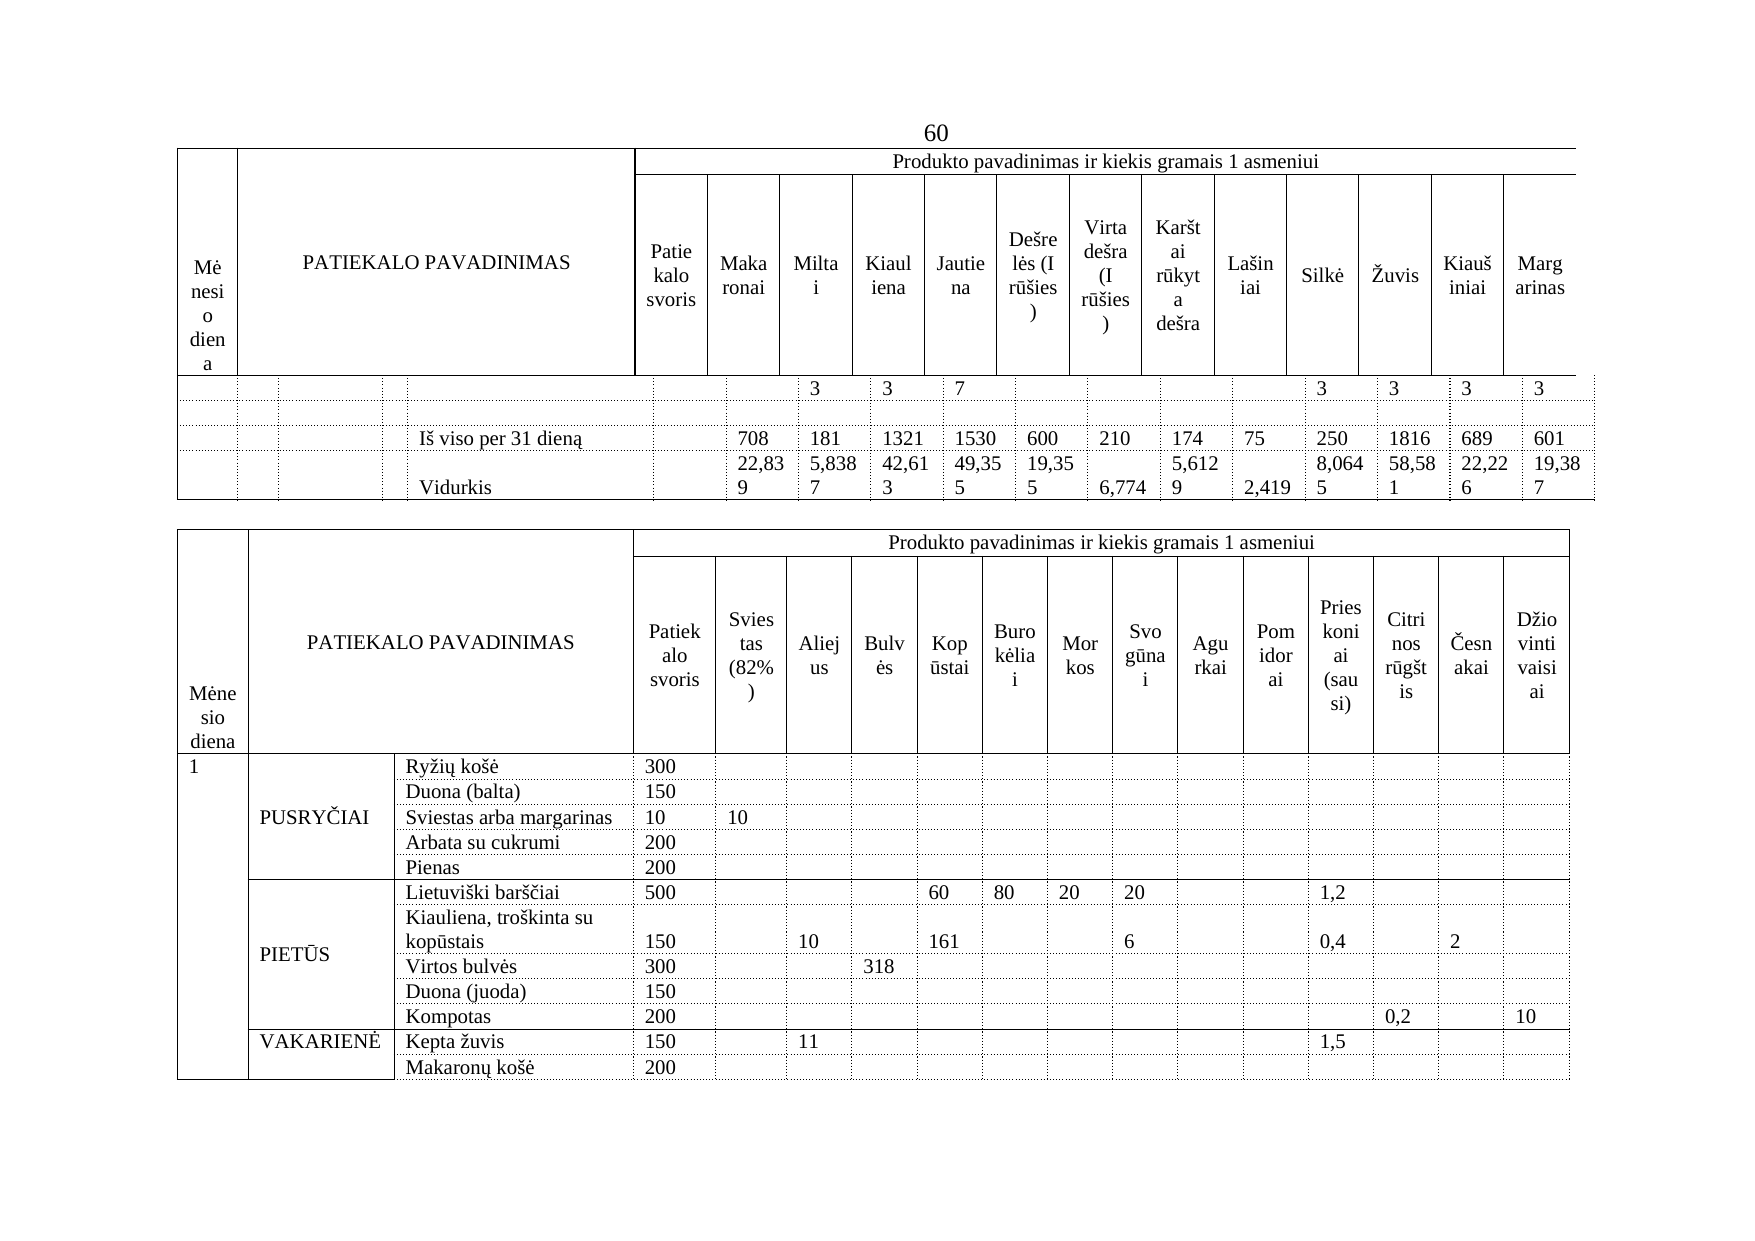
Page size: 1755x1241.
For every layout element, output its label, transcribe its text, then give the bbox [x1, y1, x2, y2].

table_cell [1570, 753, 1581, 778]
table_cell [716, 904, 787, 953]
table_cell [716, 829, 787, 854]
table_cell [787, 978, 852, 1003]
table_cell [1581, 556, 1595, 753]
table_cell [1243, 904, 1308, 953]
table_cell [1243, 978, 1308, 1003]
table_header [1581, 529, 1595, 556]
table_cell Kiauliena, troškinta su kopūstais [395, 904, 633, 953]
table_cell [654, 376, 726, 400]
table_cell 1816 [1378, 425, 1450, 450]
table_cell 75 [1233, 425, 1305, 450]
table_cell 11 [787, 1030, 852, 1053]
table_cell [1576, 174, 1595, 292]
table_cell 150 [633, 904, 716, 953]
table_cell [852, 1054, 917, 1079]
table_cell [1570, 1003, 1581, 1028]
table_cell [1048, 1003, 1113, 1028]
table_cell 300 [633, 953, 716, 978]
table_cell 174 [1160, 425, 1233, 450]
table_cell [1178, 754, 1243, 778]
table_cell Ryžių košė [395, 754, 633, 778]
table_cell [1243, 829, 1308, 854]
table_cell [1522, 400, 1595, 425]
table_cell [238, 450, 278, 499]
table_cell [1374, 754, 1439, 778]
table_cell [1305, 400, 1377, 425]
table_cell [982, 1054, 1047, 1079]
table_cell [852, 1030, 917, 1053]
table_cell Karštai rūkyta dešra [1142, 175, 1214, 375]
table_cell [1570, 1054, 1581, 1079]
table_cell [1570, 854, 1581, 879]
table_cell Kiauliena [853, 175, 924, 375]
table_cell Vidurkis [408, 450, 653, 499]
table_cell [716, 754, 787, 778]
table_cell 20 [1048, 880, 1113, 904]
table_cell [917, 978, 982, 1003]
table_cell [1243, 779, 1308, 803]
table_cell [1581, 804, 1595, 829]
table_cell [1581, 1003, 1595, 1028]
table_cell 80 [982, 880, 1047, 904]
table_cell 0,4 [1308, 904, 1373, 953]
table_cell [1570, 953, 1581, 978]
table_cell 500 [633, 880, 716, 904]
table_cell 60 [917, 880, 982, 904]
table_cell 6 [1113, 904, 1178, 953]
table_cell [1439, 804, 1504, 829]
table_cell Kiaušiniai [1432, 175, 1503, 375]
table_cell Morkos [1048, 557, 1112, 753]
table_cell [1504, 829, 1570, 854]
table_cell 3 [798, 376, 871, 400]
table_cell [1581, 829, 1595, 854]
table_cell 22,226 [1450, 450, 1522, 499]
table_cell [1243, 804, 1308, 829]
table_cell 10 [1504, 1003, 1570, 1028]
table_cell [408, 376, 653, 400]
table_cell 1 [178, 754, 248, 1079]
table_cell [726, 376, 798, 400]
table_cell Lašiniai [1215, 175, 1286, 375]
table_cell [1243, 1054, 1308, 1079]
table_cell [716, 1030, 787, 1053]
table_cell [1178, 779, 1243, 803]
table_cell [1048, 1030, 1113, 1053]
table_cell [787, 1003, 852, 1028]
table_cell 689 [1450, 425, 1522, 450]
table_cell [1504, 804, 1570, 829]
table_cell 49,355 [943, 450, 1016, 499]
table_cell [1178, 804, 1243, 829]
table_cell [982, 804, 1047, 829]
table_cell PIETŪS [249, 880, 394, 1028]
table_header Mėnesio diena [178, 149, 237, 375]
table_cell [1113, 779, 1178, 803]
table_cell 5,6129 [1160, 450, 1233, 499]
table_cell [1243, 754, 1308, 778]
table_cell [278, 400, 383, 425]
table_cell Pienas [395, 854, 633, 879]
table_cell Makaronai [708, 175, 779, 375]
table_cell 161 [917, 904, 982, 953]
table_cell 600 [1016, 425, 1088, 450]
table_cell [726, 400, 798, 425]
table_cell [1374, 904, 1439, 953]
table_cell 42,613 [871, 450, 943, 499]
table_cell [1308, 829, 1373, 854]
table_cell [852, 804, 917, 829]
table_cell [1504, 978, 1570, 1003]
table_cell 1,5 [1308, 1030, 1373, 1053]
table_cell [1439, 854, 1504, 879]
table_cell Iš viso per 31 dieną [408, 425, 653, 450]
table_cell [1113, 754, 1178, 778]
table_cell Citrinos rūgštis [1374, 557, 1438, 753]
table_cell [1308, 1054, 1373, 1079]
table_cell [716, 854, 787, 879]
table_cell [982, 829, 1047, 854]
table_cell [1374, 804, 1439, 829]
table_cell 3 [1450, 376, 1522, 400]
table_cell Dešrelės (I rūšies) [997, 175, 1069, 375]
table_cell Patiekalo svoris [634, 557, 715, 753]
table_cell [1504, 754, 1570, 778]
table_cell [787, 953, 852, 978]
table_cell [1570, 556, 1581, 753]
table_cell 20 [1113, 880, 1178, 904]
table_cell [1439, 829, 1504, 854]
table_cell [1308, 978, 1373, 1003]
table_cell VAKARIENĖ [249, 1030, 394, 1079]
table_cell Duona (balta) [395, 779, 633, 803]
table_cell [178, 376, 238, 400]
table_cell 210 [1088, 425, 1160, 450]
table_cell [982, 953, 1047, 978]
table_cell [917, 829, 982, 854]
table_cell [1243, 1030, 1308, 1053]
table_cell [787, 880, 852, 904]
table_cell 10 [633, 804, 716, 829]
table_cell [1581, 779, 1595, 803]
table_cell Sviestas (82%) [716, 557, 786, 753]
table_cell [1243, 1003, 1308, 1028]
table_cell [1178, 1030, 1243, 1053]
table_cell 200 [633, 854, 716, 879]
table_cell [383, 400, 408, 425]
table_cell [1178, 854, 1243, 879]
table_cell [1178, 978, 1243, 1003]
table_cell [1308, 1003, 1373, 1028]
table_cell 2,419 [1233, 450, 1305, 499]
table_cell Jautiena [925, 175, 996, 375]
table_cell [982, 779, 1047, 803]
table_cell [982, 978, 1047, 1003]
table_cell [1243, 880, 1308, 904]
table_cell [1308, 854, 1373, 879]
table_cell [1581, 953, 1595, 978]
table_cell [278, 376, 383, 400]
table_cell Makaronų košė [395, 1054, 633, 1079]
table_cell [917, 779, 982, 803]
table_cell [917, 754, 982, 778]
table_cell [852, 978, 917, 1003]
table_cell [917, 804, 982, 829]
table_cell [178, 450, 238, 499]
table_cell [238, 400, 278, 425]
table_cell Margarinas [1504, 175, 1576, 375]
table_cell [1243, 854, 1308, 879]
table_cell [1374, 880, 1439, 904]
table_cell [1113, 978, 1178, 1003]
table_cell [787, 779, 852, 803]
table_cell Agurkai [1178, 557, 1243, 753]
table_cell [1113, 1054, 1178, 1079]
table_cell [852, 754, 917, 778]
table_cell [1048, 953, 1113, 978]
table_cell [852, 829, 917, 854]
table_cell [917, 854, 982, 879]
table_cell 150 [633, 978, 716, 1003]
table_cell [852, 880, 917, 904]
table_cell [1450, 400, 1522, 425]
table_cell [1113, 804, 1178, 829]
table_cell 1,2 [1308, 880, 1373, 904]
table_cell [1088, 400, 1160, 425]
table_cell Arbata su cukrumi [395, 829, 633, 854]
table_cell [1178, 880, 1243, 904]
table_cell 250 [1305, 425, 1377, 450]
table_cell [1570, 1029, 1581, 1053]
table_cell [1374, 1030, 1439, 1053]
table_cell Aliejus [787, 557, 851, 753]
table_cell [1504, 779, 1570, 803]
table_cell Patiekalo svoris [636, 175, 707, 375]
table_cell [1504, 880, 1570, 904]
table_cell [943, 400, 1016, 425]
table_cell [1581, 879, 1595, 904]
table_cell 181 [798, 425, 871, 450]
table_cell 10 [716, 804, 787, 829]
table_header Produkto pavadinimas ir kiekis gramais 1 asmeniui [634, 530, 1569, 556]
table_cell 200 [633, 1054, 716, 1079]
table_cell Prieskoniai (sausi) [1309, 557, 1373, 753]
table_cell [1308, 804, 1373, 829]
table_cell [852, 854, 917, 879]
table_cell [1233, 376, 1305, 400]
table_cell [1374, 854, 1439, 879]
table_cell Silkė [1287, 175, 1358, 375]
table_cell [1439, 1003, 1504, 1028]
table_cell Pomidorai [1244, 557, 1308, 753]
table_cell [1113, 1003, 1178, 1028]
table_cell 58,581 [1378, 450, 1450, 499]
table_cell [982, 904, 1047, 953]
table_cell 0,2 [1374, 1003, 1439, 1028]
table_cell 8,0645 [1305, 450, 1377, 499]
table_cell Burokėliai [983, 557, 1047, 753]
table_cell [716, 880, 787, 904]
table_cell [1439, 953, 1504, 978]
table_cell Lietuviški barščiai [395, 880, 633, 904]
table_cell [238, 425, 278, 450]
table_cell [1570, 779, 1581, 803]
table_cell [178, 400, 238, 425]
table_cell [1233, 400, 1305, 425]
table_cell [1178, 1054, 1243, 1079]
table_cell [982, 854, 1047, 879]
table_cell Kompotas [395, 1003, 633, 1028]
table_cell 19,387 [1522, 450, 1595, 499]
table_cell 10 [787, 904, 852, 953]
table_cell [1160, 376, 1233, 400]
table_cell [1504, 904, 1570, 953]
table_cell [787, 754, 852, 778]
table_cell [1504, 1054, 1570, 1079]
table_cell [716, 978, 787, 1003]
table_cell 22,839 [726, 450, 798, 499]
table_cell [716, 953, 787, 978]
table_cell 5,8387 [798, 450, 871, 499]
table_cell Žuvis [1359, 175, 1431, 375]
table_cell [1581, 854, 1595, 879]
table_cell 6,774 [1088, 450, 1160, 499]
table_cell [716, 1054, 787, 1079]
table_cell 3 [1522, 375, 1595, 400]
table_cell [1581, 1054, 1595, 1079]
table_cell [1178, 829, 1243, 854]
table_header [1570, 529, 1581, 556]
table_cell [1113, 953, 1178, 978]
table_cell Kopūstai [918, 557, 982, 753]
table_cell [1048, 804, 1113, 829]
table_cell [1570, 978, 1581, 1003]
table_cell [1048, 1054, 1113, 1079]
table_cell [1016, 376, 1088, 400]
table_cell [1439, 978, 1504, 1003]
table_cell [917, 1003, 982, 1028]
table_cell 150 [633, 1030, 716, 1053]
table_cell [1243, 953, 1308, 978]
table_cell [1581, 978, 1595, 1003]
table_cell [982, 1030, 1047, 1053]
table_cell Kepta žuvis [395, 1030, 633, 1053]
table_cell [1048, 978, 1113, 1003]
table_cell [1048, 829, 1113, 854]
table_cell [1374, 953, 1439, 978]
table_cell [798, 400, 871, 425]
table_cell 1530 [943, 425, 1016, 450]
table_cell [1581, 753, 1595, 778]
table_cell [178, 425, 238, 450]
table_cell 7 [943, 376, 1016, 400]
table_cell [1439, 1054, 1504, 1079]
table_cell [238, 376, 278, 400]
table_cell [383, 425, 408, 450]
table_cell Česnakai [1439, 557, 1503, 753]
table_cell [787, 804, 852, 829]
table_cell [1113, 854, 1178, 879]
table_cell [1576, 292, 1595, 375]
table_cell [1570, 904, 1581, 953]
table_cell Svogūnai [1113, 557, 1177, 753]
table_cell [1374, 1054, 1439, 1079]
table_header PATIEKALO PAVADINIMAS [249, 530, 633, 753]
table_cell [1048, 754, 1113, 778]
table_cell Virta dešra (I rūšies) [1070, 175, 1141, 375]
table_cell [787, 829, 852, 854]
table_cell 3 [1305, 376, 1377, 400]
table_cell 3 [871, 376, 943, 400]
table_cell 19,355 [1016, 450, 1088, 499]
table_cell [1378, 400, 1450, 425]
table_cell [1581, 1029, 1595, 1053]
table_cell [383, 450, 408, 499]
table_cell 1321 [871, 425, 943, 450]
table_cell 300 [633, 754, 716, 778]
table_cell Džiovinti vaisiai [1504, 557, 1569, 753]
table_cell 2 [1439, 904, 1504, 953]
table_cell [1178, 904, 1243, 953]
table_cell [852, 779, 917, 803]
table_cell [1570, 829, 1581, 854]
table_cell [1048, 904, 1113, 953]
table_cell 3 [1378, 376, 1450, 400]
table_cell [1178, 1003, 1243, 1028]
table_cell [1439, 754, 1504, 778]
table_cell [654, 400, 726, 425]
table_header [1576, 148, 1595, 174]
table_cell [1113, 829, 1178, 854]
table_cell [917, 953, 982, 978]
table_cell 708 [726, 425, 798, 450]
table_cell [787, 1054, 852, 1079]
table_cell [1504, 1030, 1570, 1053]
table_cell [1570, 804, 1581, 829]
table_cell [1374, 779, 1439, 803]
table_cell 200 [633, 829, 716, 854]
table_cell [1308, 953, 1373, 978]
table_cell [1504, 854, 1570, 879]
table_cell [1439, 1030, 1504, 1053]
table_cell [1308, 779, 1373, 803]
table_cell [654, 450, 726, 499]
table_cell Virtos bulvės [395, 953, 633, 978]
table_cell [1308, 754, 1373, 778]
table_cell [1374, 978, 1439, 1003]
table_cell 318 [852, 953, 917, 978]
table_cell 150 [633, 779, 716, 803]
table_cell [716, 779, 787, 803]
table_cell [871, 400, 943, 425]
table_cell 601 [1522, 425, 1595, 450]
table_cell [1504, 953, 1570, 978]
table_cell [1178, 953, 1243, 978]
table_header PATIEKALO PAVADINIMAS [238, 149, 634, 375]
table_cell [1581, 904, 1595, 953]
table_header Mėnesio diena [178, 530, 248, 753]
table_cell [716, 1003, 787, 1028]
table_cell [787, 854, 852, 879]
table_cell [982, 1003, 1047, 1028]
table_cell [1160, 400, 1233, 425]
table_cell [1113, 1030, 1178, 1053]
table_cell 200 [633, 1003, 716, 1028]
table_cell [982, 754, 1047, 778]
table_cell [383, 376, 408, 400]
table_cell [1439, 779, 1504, 803]
table_cell [408, 400, 653, 425]
table_cell [278, 425, 383, 450]
table_cell [1048, 854, 1113, 879]
table_cell [1016, 400, 1088, 425]
table_cell [278, 450, 383, 499]
table_cell [1048, 779, 1113, 803]
table_cell [1570, 879, 1581, 904]
table_cell [917, 1030, 982, 1053]
table_cell [1088, 376, 1160, 400]
table_cell [852, 904, 917, 953]
table_cell [654, 425, 726, 450]
table_cell PUSRYČIAI [249, 754, 394, 879]
table_cell Bulvės [852, 557, 917, 753]
table_cell Sviestas arba margarinas [395, 804, 633, 829]
table_header Produkto pavadinimas ir kiekis gramais 1 asmeniui [636, 149, 1576, 174]
table_cell [852, 1003, 917, 1028]
table_cell [917, 1054, 982, 1079]
table_cell [1374, 829, 1439, 854]
table_cell Duona (juoda) [395, 978, 633, 1003]
table_cell [1439, 880, 1504, 904]
table_cell Miltai [780, 175, 852, 375]
